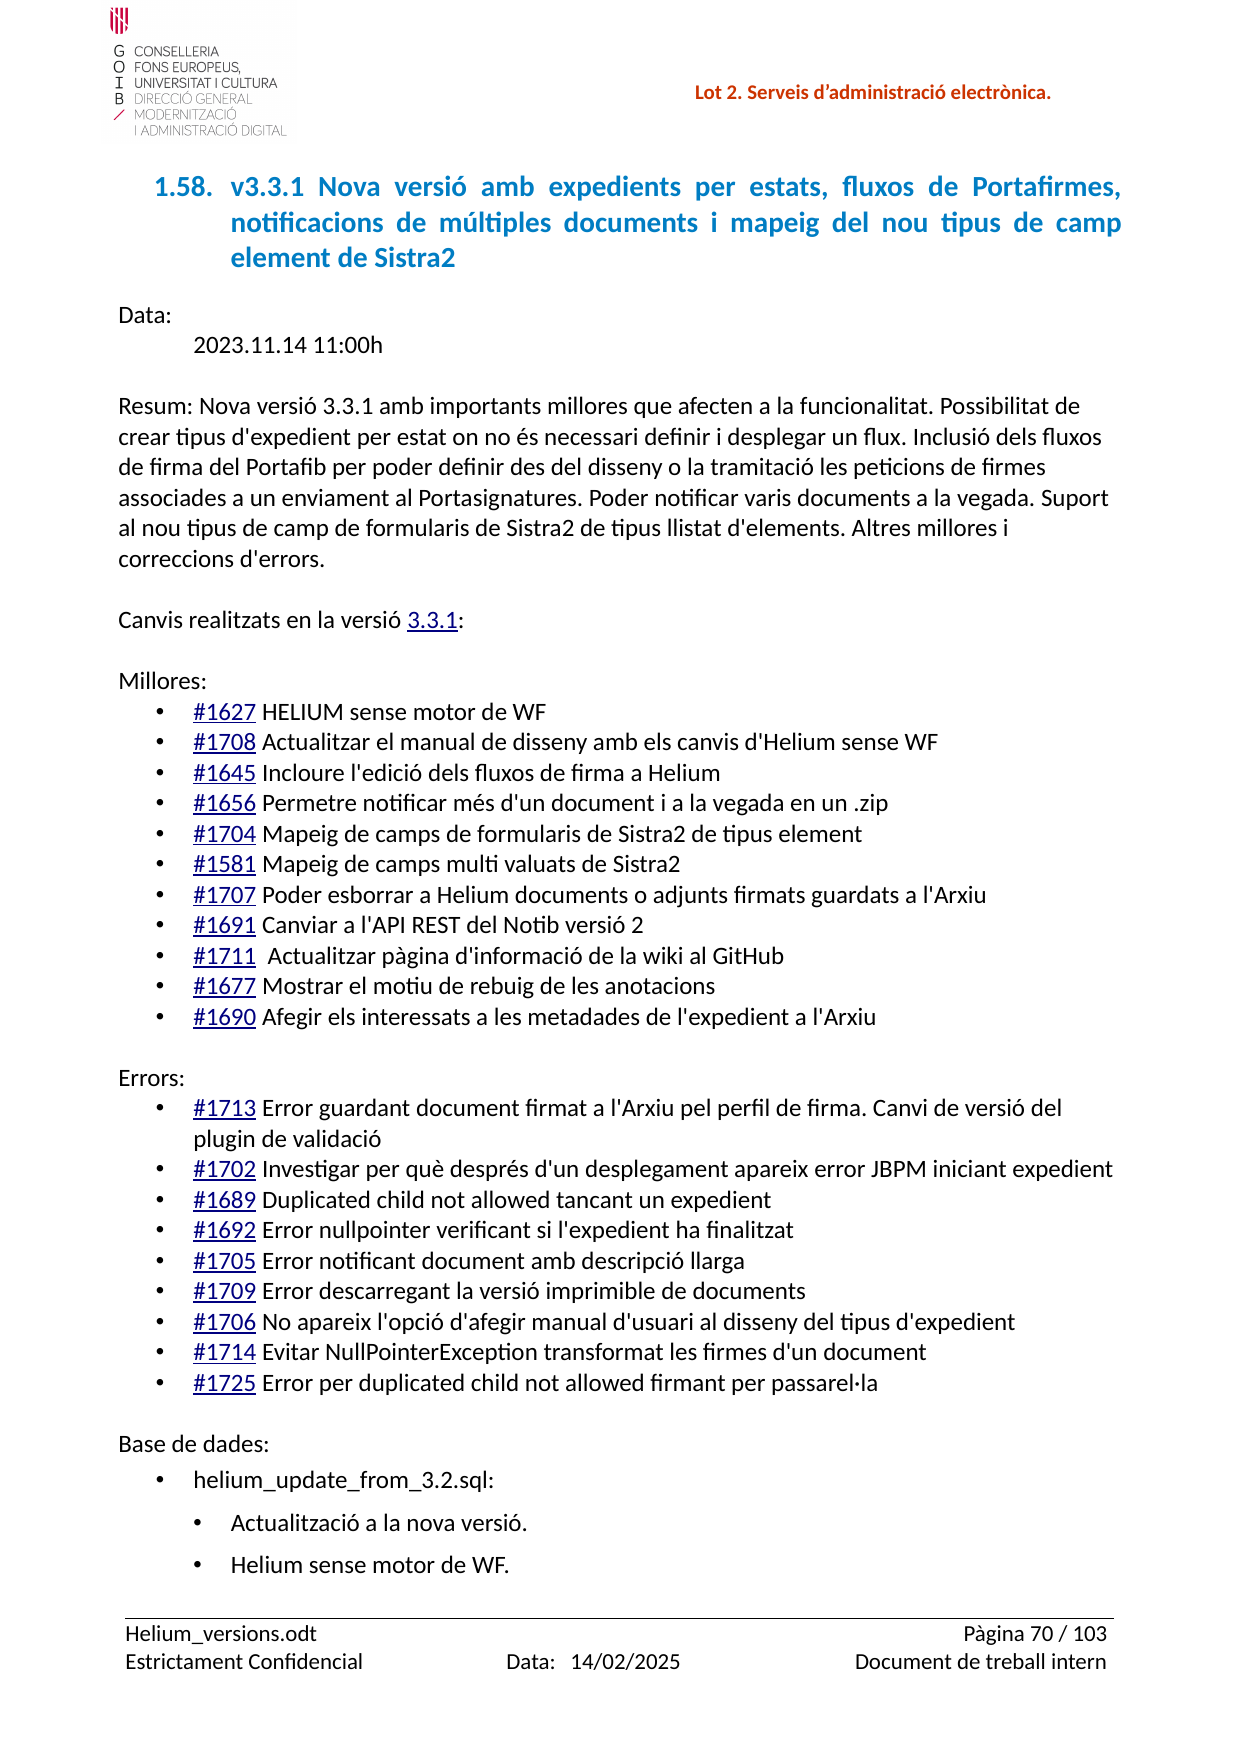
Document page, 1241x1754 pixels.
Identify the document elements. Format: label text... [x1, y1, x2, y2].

list #1705 Error notificant document amb descripció llarga [156, 1245, 1122, 1276]
list #1656 Permetre notificar més d'un document i a la vegada en un .zip [156, 787, 1122, 818]
list Actualització a la nova versió. [193, 1507, 1122, 1537]
text Base de dades: [118, 1428, 1122, 1459]
subtitle v3.3.1 Nova versió amb expedients per estats, fluxos de Portafirmes, notificacions de múltiples documents i mapeig del nou tipus de camp element de Sistra2 [153, 168, 1122, 275]
list #1645 Incloure l'edició dels fluxos de firma a Helium [156, 757, 1122, 787]
list #1709 Error descarregant la versió imprimible de documents [156, 1276, 1122, 1306]
list #1704 Mapeig de camps de formularis de Sistra2 de tipus element [156, 818, 1122, 848]
list #1689 Duplicated child not allowed tancant un expedient [156, 1184, 1122, 1214]
list Helium sense motor de WF. [193, 1549, 1122, 1580]
list #1708 Actualitzar el manual de disseny amb els canvis d'Helium sense WF [156, 726, 1122, 757]
list #1690 Afegir els interessats a les metadades de l'expedient a l'Arxiu [156, 1001, 1122, 1031]
list #1707 Poder esborrar a Helium documents o adjunts firmats guardats a l'Arxiu [156, 879, 1122, 909]
list #1581 Mapeig de camps multi valuats de Sistra2 [156, 848, 1122, 879]
picture [100, 0, 297, 144]
text Data: [118, 299, 1122, 329]
list #1713 Error guardant document firmat a l'Arxiu pel perfil de firma. Canvi de versió del plugin de validació [156, 1092, 1122, 1153]
list #1677 Mostrar el motiu de rebuig de les anotacions [156, 970, 1122, 1001]
list #1714 Evitar NullPointerException transformat les firmes d'un document [156, 1337, 1122, 1367]
list #1691 Canviar a l'API REST del Notib versió 2 [156, 909, 1122, 940]
list #1711 Actualitzar pàgina d'informació de la wiki al GitHub [156, 940, 1122, 970]
text Canvis realitzats en la versió 3.3.1: [118, 604, 1122, 634]
list #1725 Error per duplicated child not allowed firmant per passarel·la [156, 1367, 1122, 1398]
list #1706 No apareix l'opció d'afegir manual d'usuari al disseny del tipus d'expedient [156, 1306, 1122, 1337]
text Errors: [118, 1062, 1122, 1092]
text 2023.11.14 11:00h [118, 329, 1122, 360]
text Millores: [118, 665, 1122, 696]
list #1692 Error nullpointer verificant si l'expedient ha finalitzat [156, 1214, 1122, 1245]
list helium_update_from_3.2.sql: [156, 1464, 1122, 1495]
text Resum: Nova versió 3.3.1 amb importants millores que afecten a la funcionalitat. Possibilitat de crear tipus d'expedient per estat on no és necessari definir i desplegar un flux. Inclusió dels fluxos de firma del Portafib per poder definir des del disseny o la tramitació les peticions de firmes associades a un enviament al Portasignatures. Poder notificar varis documents a la vegada. Suport al nou tipus de camp de formularis de Sistra2 de tipus llistat d'elements. Altres millores i correccions d'errors. [118, 390, 1122, 573]
list #1702 Investigar per què després d'un desplegament apareix error JBPM iniciant expedient [156, 1153, 1122, 1184]
list #1627 HELIUM sense motor de WF [156, 696, 1122, 726]
